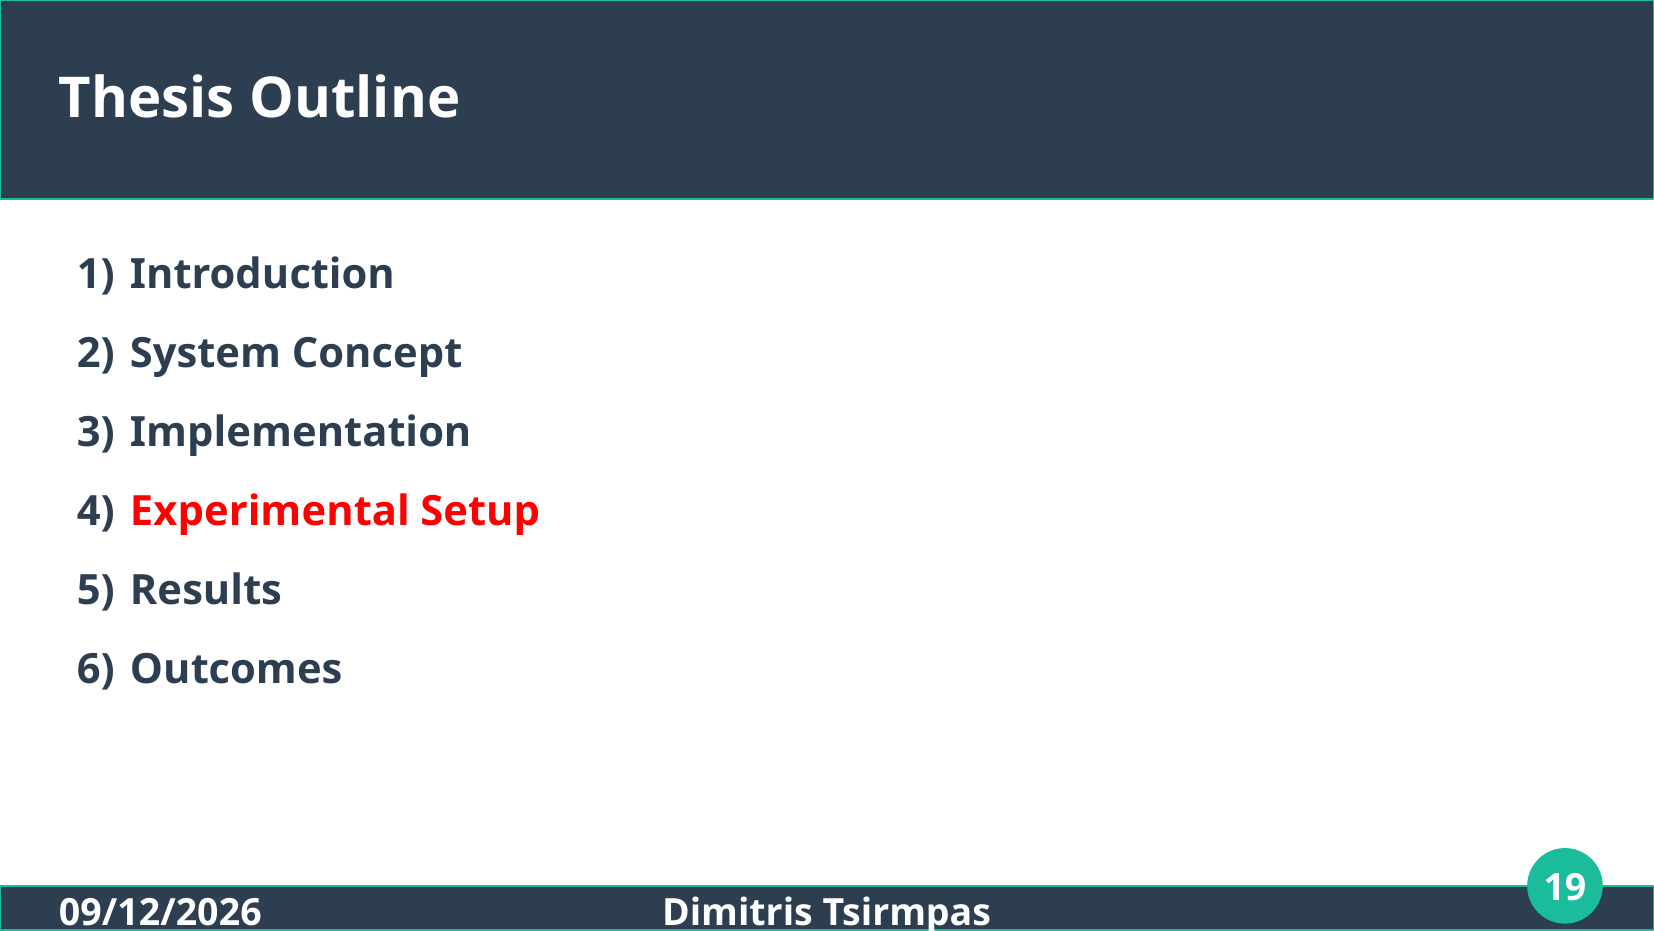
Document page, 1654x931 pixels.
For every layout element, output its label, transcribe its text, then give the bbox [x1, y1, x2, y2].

title Thesis Outline [59, 37, 1595, 155]
list Introduction System Concept Implementation Experimental Setup Results Outcomes [59, 243, 1595, 864]
